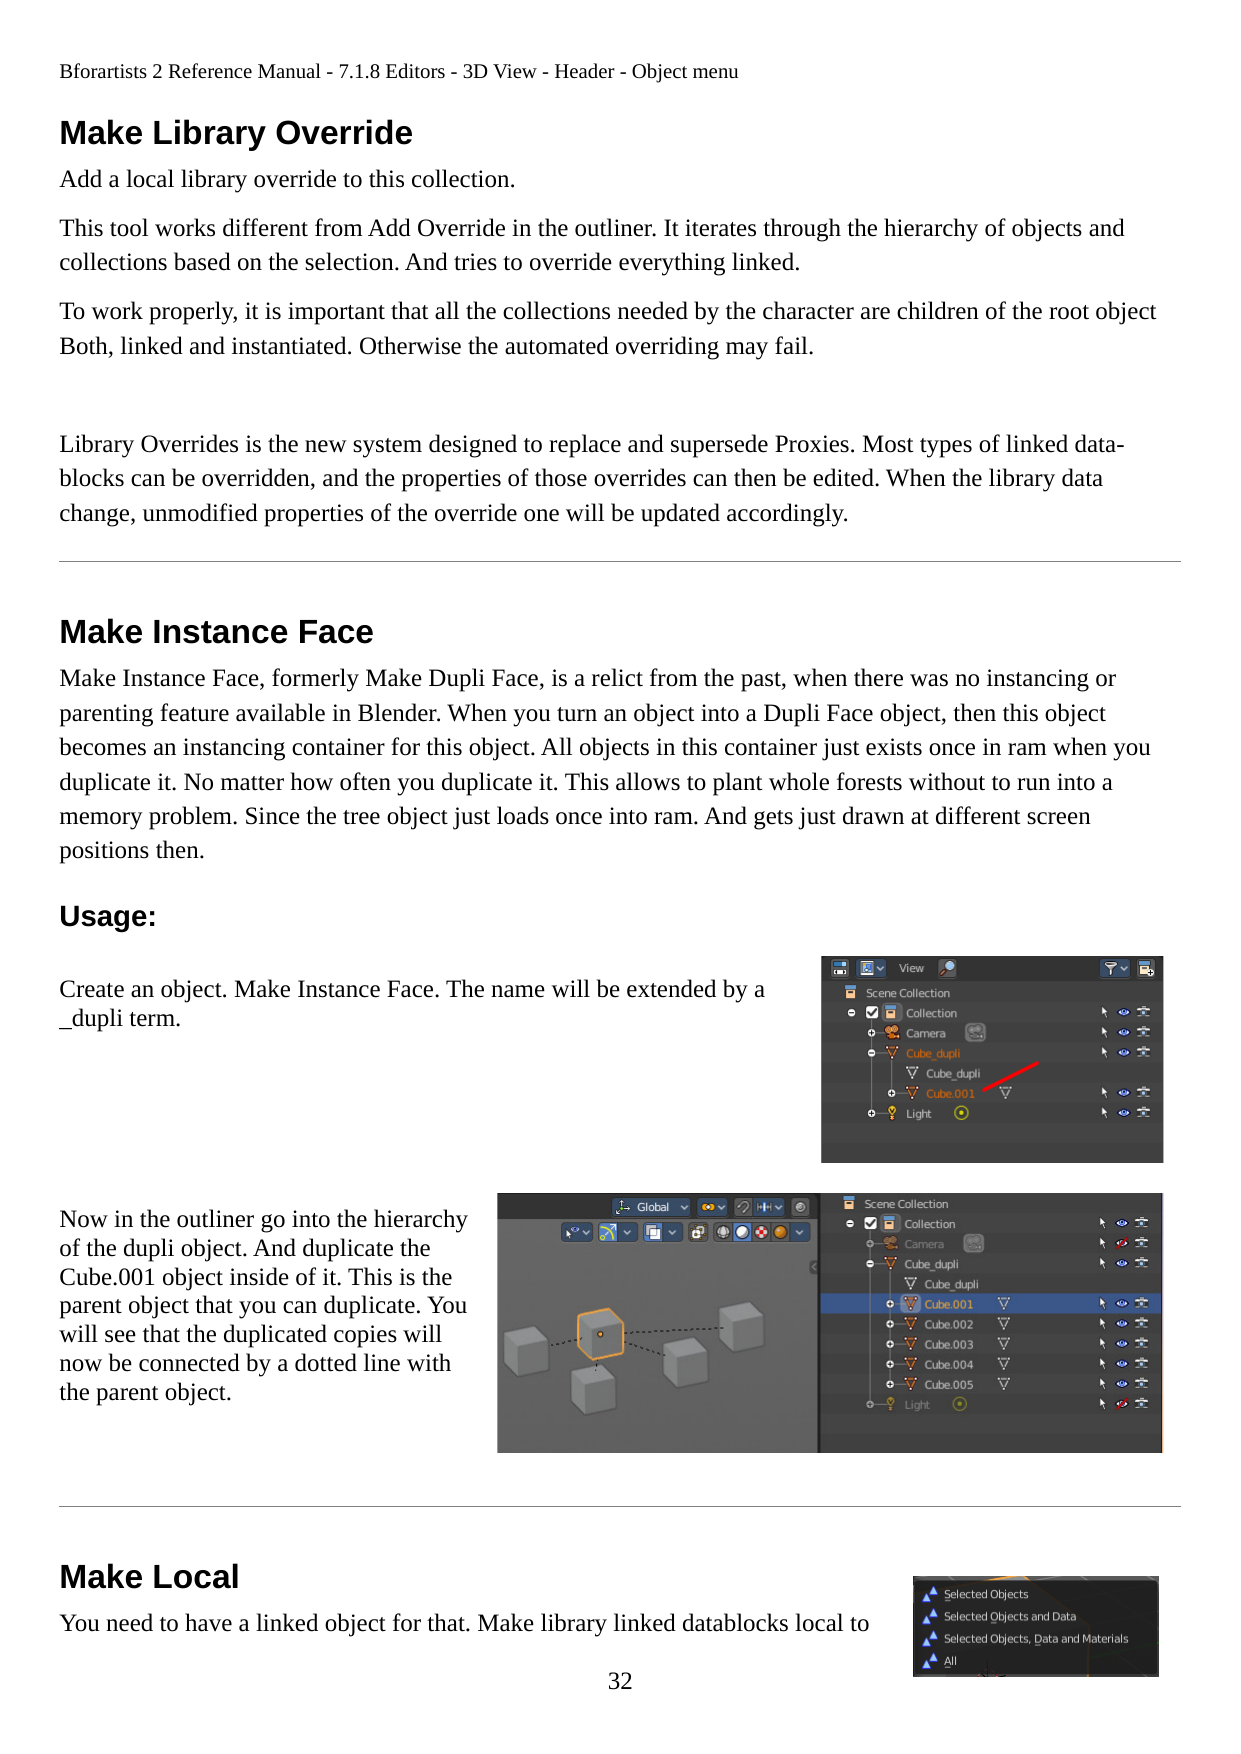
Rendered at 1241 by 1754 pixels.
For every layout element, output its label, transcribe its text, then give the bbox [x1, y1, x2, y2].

text This tool works different from Add Override in the outliner. It iterates through the hierarchy of objects and collections based on the selection. And tries to override everything linked. [59, 213, 1181, 276]
text Make Instance Face, formerly Make Dupli Face, is a relict from the past, when there was no instancing or parenting feature available in Blender. When you turn an object into a Dupli Face object, then this object becomes an instancing container for this object. All objects in this container just exists once in ram when you duplicate it. No matter how often you duplicate it. This allows to plant whole forests without to run into a memory problem. Since the tree object just loads once into ram. And gets just drawn at different screen positions then. [59, 663, 1181, 864]
text Add a local library override to this collection. [59, 164, 1181, 192]
subtitle Make Library Override [59, 113, 1181, 151]
text Create an object. Make Instance Face. The name will be extended by a _dupli term. [59, 974, 821, 1032]
subtitle Make Local [59, 1557, 1181, 1595]
text To work properly, it is important that all the collections needed by the character are children of the root object Both, linked and instantiated. Otherwise the automated overriding may fail. [59, 296, 1181, 359]
subtitle Make Instance Face [59, 612, 1181, 651]
picture [913, 1576, 1159, 1677]
text You need to have a linked object for that. Make library linked datablocks local to [59, 1608, 913, 1637]
text Now in the outliner go into the hierarchy of the dupli object. And duplicate the Cube.001 object inside of it. This is the parent object that you can duplicate. You will see that the duplicated copies will now be connected by a dotted line with the parent object. [59, 1204, 497, 1405]
picture [497, 1193, 1164, 1453]
text Library Overrides is the new system designed to replace and supersede Proxies. Most types of linked data-blocks can be overridden, and the properties of those overrides can then be edited. When the library data change, unmodified properties of the override one will be updated accordingly. [59, 429, 1181, 527]
picture [821, 956, 1164, 1163]
subtitle Usage: [59, 899, 1181, 933]
